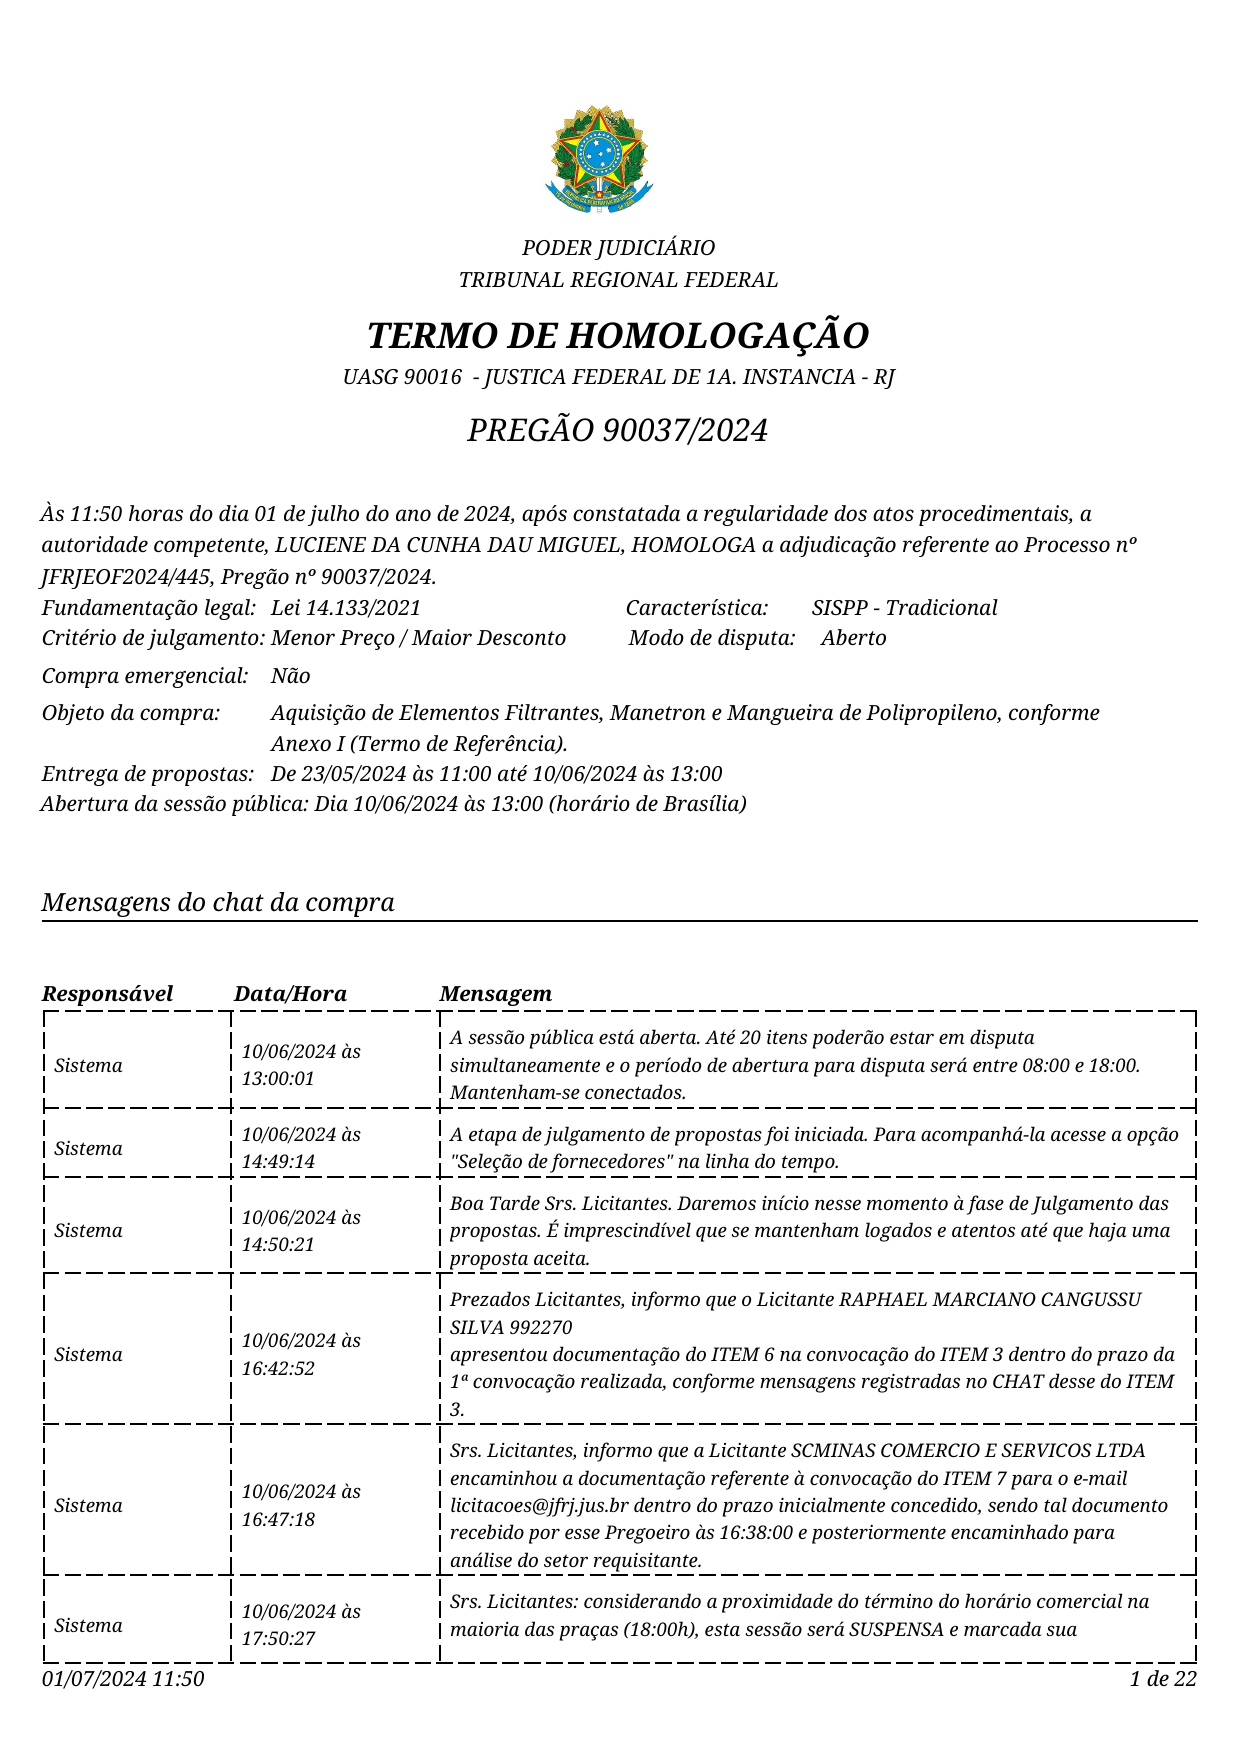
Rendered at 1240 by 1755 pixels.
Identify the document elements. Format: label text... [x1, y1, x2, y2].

table_cell A etapa de julgamento de propostas foi iniciada. Para acompanhá-la acesse a opção "Seleção de fornecedores" na linha do tempo. [440, 1107, 1196, 1176]
table_header A sessão pública está aberta. Até 20 itens poderão estar em disputa simultaneamente e o período de abertura para disputa será entre 08:00 e 18:00. Mantenham-se conectados. [440, 1010, 1196, 1107]
table_cell 10/06/2024 às 16:47:18 [231, 1423, 439, 1574]
table_cell Sistema [44, 1423, 231, 1574]
table_cell Menor Preço / Maior Desconto Modo de disputa: Aberto [271, 623, 1144, 661]
table_cell Sistema [44, 1107, 231, 1176]
table_cell Sistema [44, 1272, 231, 1423]
table_cell Srs. Licitantes, informo que a Licitante SCMINAS COMERCIO E SERVICOS LTDA encaminhou a documentação referente à convocação do ITEM 7 para o e-mail licitacoes@jfrj.jus.br dentro do prazo inicialmente concedido, sendo tal documento recebido por esse Pregoeiro às 16:38:00 e posteriormente encaminhado para análise do setor requisitante. [440, 1423, 1196, 1574]
table_cell 10/06/2024 às 16:42:52 [231, 1272, 439, 1423]
table_cell Sistema [44, 1176, 231, 1272]
table_cell Critério de julgamento: [42, 623, 271, 661]
table_header Lei 14.133/2021 Característica: SISPP - Tradicional [271, 593, 1144, 623]
table_cell Boa Tarde Srs. Licitantes. Daremos início nesse momento à fase de Julgamento das propostas. É imprescindível que se mantenham logados e atentos até que haja uma proposta aceita. [440, 1176, 1196, 1272]
table_cell 10/06/2024 às 14:49:14 [231, 1107, 439, 1176]
subtitle Mensagens do chat da compra [41, 884, 1200, 918]
table_cell Sistema [44, 1574, 231, 1662]
table_cell Compra emergencial: [42, 661, 271, 698]
table_cell Não [271, 661, 1144, 698]
table_header Sistema [44, 1010, 231, 1107]
table_header 10/06/2024 às 13:00:01 [231, 1010, 439, 1107]
text PODER JUDICIÁRIO [42, 233, 1198, 261]
table_cell De 23/05/2024 às 11:00 até 10/06/2024 às 13:00 [271, 759, 1144, 789]
table_header Fundamentação legal: [42, 593, 271, 623]
subtitle TERMO DE HOMOLOGAÇÃO [42, 311, 1198, 359]
table_cell Aquisição de Elementos Filtrantes, Manetron e Mangueira de Polipropileno, conforme Anexo I (Termo de Referência). [271, 698, 1144, 759]
text UASG 90016 - JUSTICA FEDERAL DE 1A. INSTANCIA - RJ [42, 362, 1198, 391]
table_cell Prezados Licitantes, informo que o Licitante RAPHAEL MARCIANO CANGUSSU SILVA 992270 apresentou documentação do ITEM 6 na convocação do ITEM 3 dentro do prazo da 1ª convocação realizada, conforme mensagens registradas no CHAT desse do ITEM 3. [440, 1272, 1196, 1423]
subtitle PREGÃO 90037/2024 [42, 408, 1198, 451]
text Responsável Data/Hora Mensagem [42, 979, 1200, 1008]
table_cell Entrega de propostas: [42, 759, 271, 789]
table_cell 10/06/2024 às 17:50:27 [231, 1574, 439, 1662]
text Às 11:50 horas do dia 01 de julho do ano de 2024, após constatada a regularidade dos atos procedimentais, a autoridade competente, LUCIENE DA CUNHA DAU MIGUEL, HOMOLOGA a adjudicação referente ao Processo nº JFRJEOF2024/445, Pregão nº 90037/2024. [40, 499, 1200, 590]
table_cell 10/06/2024 às 14:50:21 [231, 1176, 439, 1272]
table_cell Objeto da compra: [42, 698, 271, 759]
text Abertura da sessão pública: Dia 10/06/2024 às 13:00 (horário de Brasília) [40, 789, 1200, 818]
table_cell Srs. Licitantes: considerando a proximidade do término do horário comercial na maioria das praças (18:00h), esta sessão será SUSPENSA e marcada sua [440, 1574, 1196, 1662]
text TRIBUNAL REGIONAL FEDERAL [42, 265, 1198, 293]
